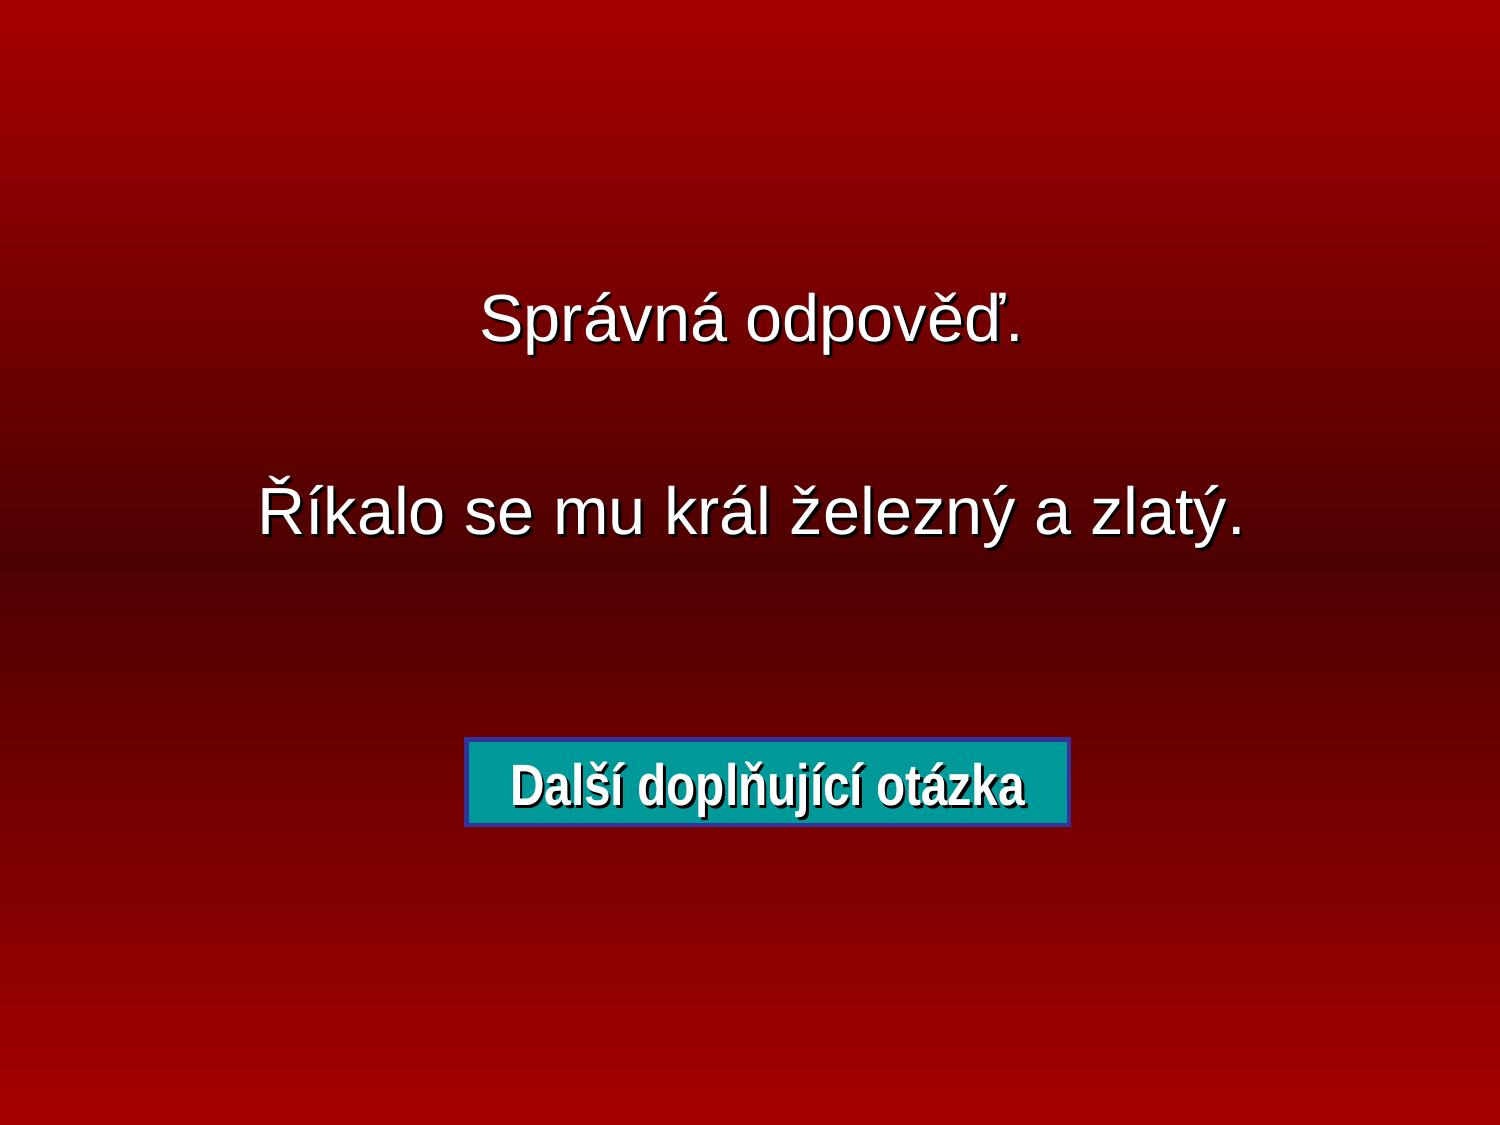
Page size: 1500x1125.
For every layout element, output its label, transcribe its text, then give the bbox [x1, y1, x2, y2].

text_box Další doplňující otázka [466, 739, 1070, 826]
list Správná odpověď. Říkalo se mu král železný a zlatý. [76, 267, 1427, 1011]
